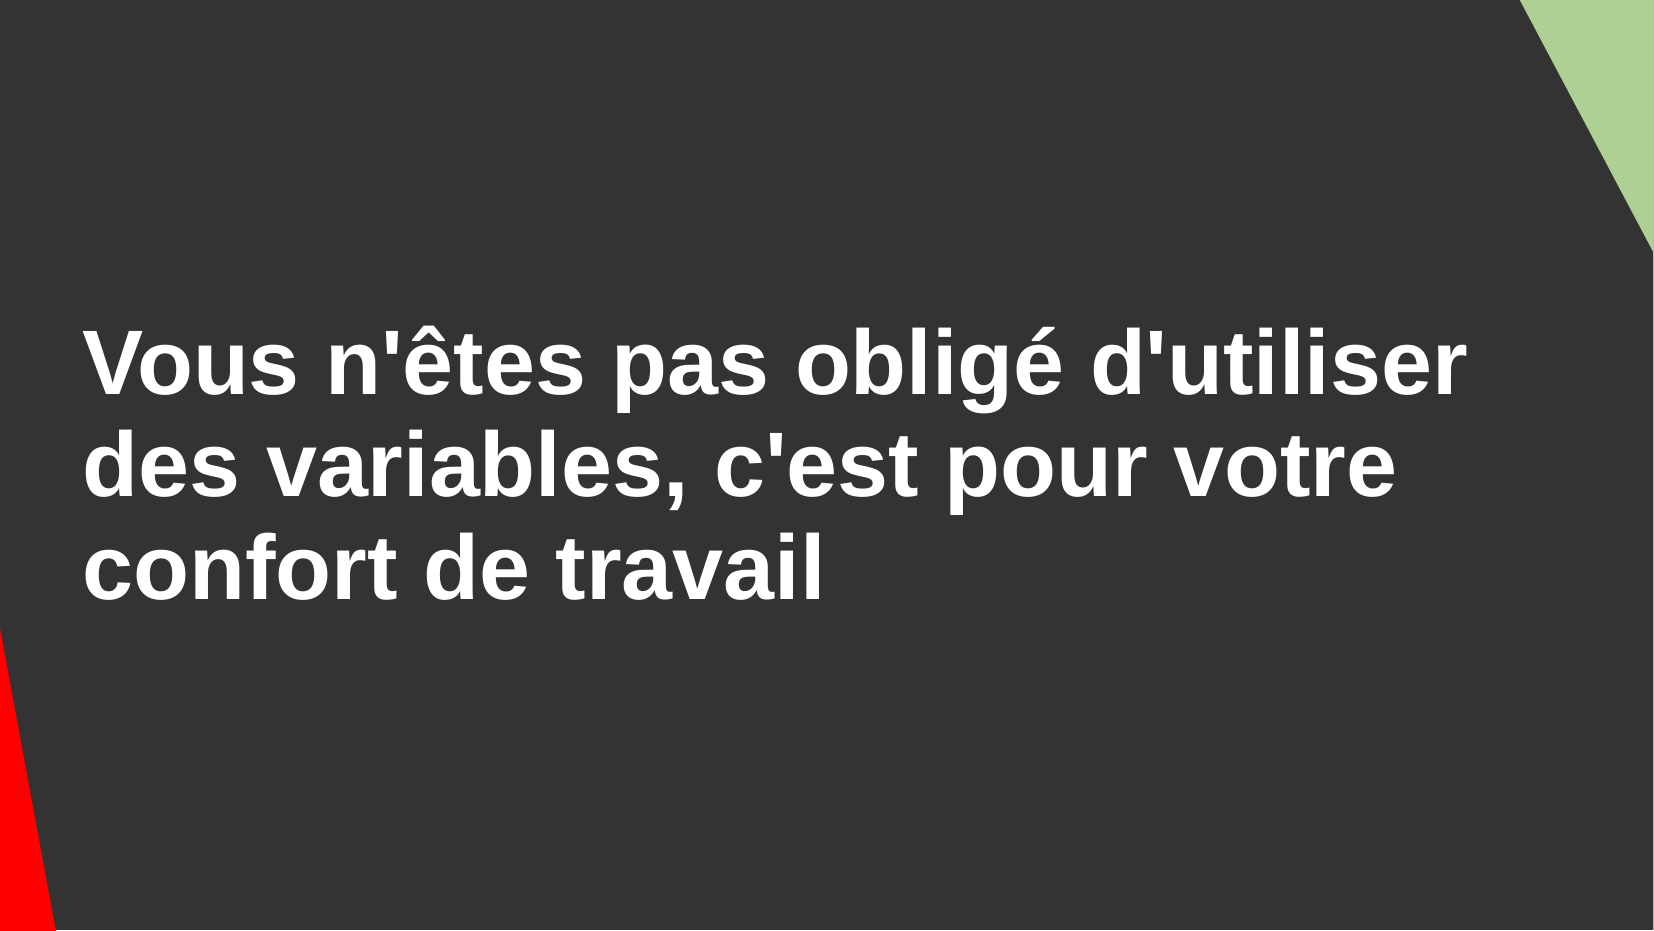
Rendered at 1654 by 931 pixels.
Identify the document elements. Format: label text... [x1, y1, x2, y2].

text_box [0, 628, 56, 931]
title Vous n'êtes pas obligé d'utiliser des variables, c'est pour votre confort de travail [82, 311, 1571, 619]
text_box [1519, 0, 1654, 254]
